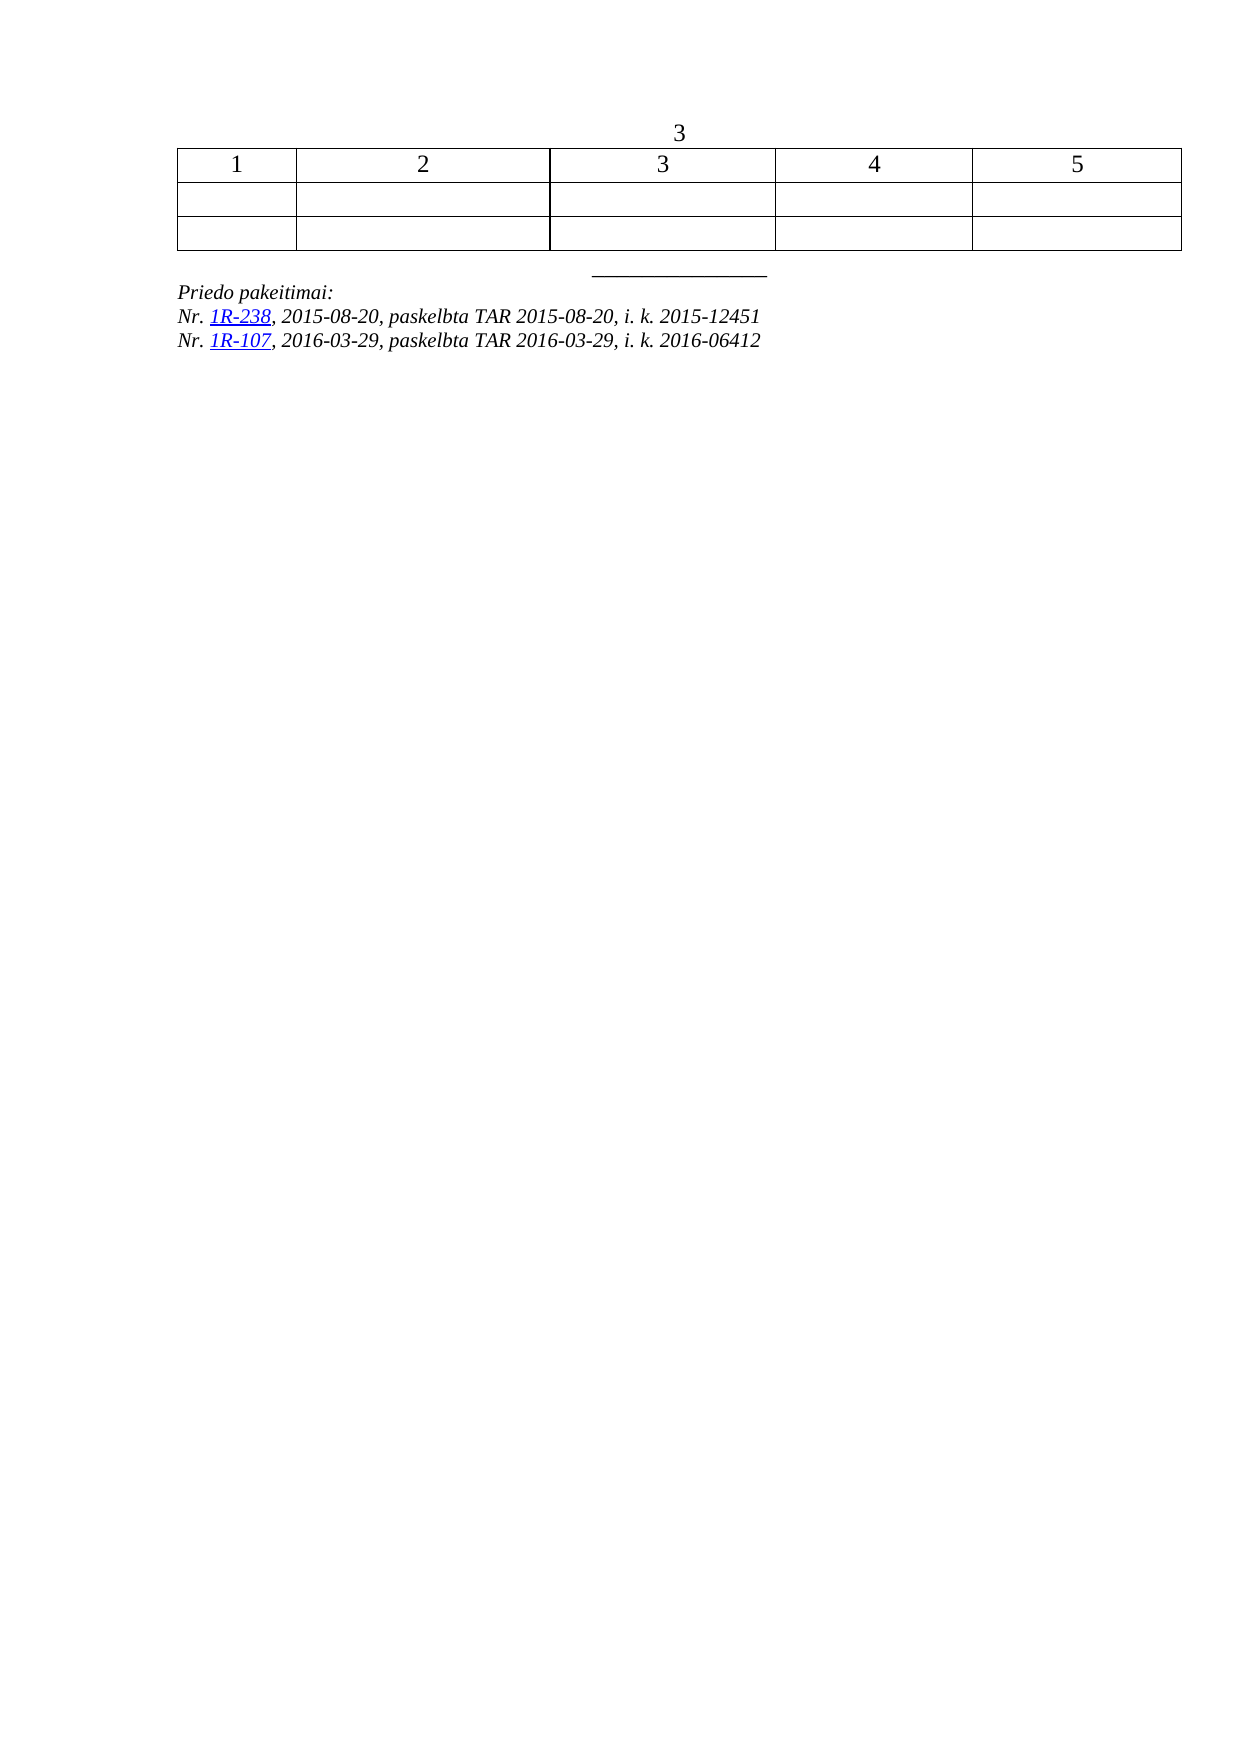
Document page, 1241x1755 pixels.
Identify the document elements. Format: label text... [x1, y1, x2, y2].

table_cell [776, 217, 972, 250]
text Nr. 1R-238, 2015-08-20, paskelbta TAR 2015-08-20, i. k. 2015-12451 [177, 304, 1181, 328]
table_cell [973, 217, 1181, 250]
text Nr. 1R-107, 2016-03-29, paskelbta TAR 2016-03-29, i. k. 2016-06412 [177, 328, 1181, 352]
table_cell [551, 217, 775, 250]
table_cell [973, 183, 1181, 216]
table_cell [551, 183, 775, 216]
text ______________ [177, 251, 1181, 279]
table_cell 2 [297, 149, 549, 182]
table_cell [297, 183, 549, 216]
table_cell 4 [776, 149, 972, 182]
table_cell [297, 217, 549, 250]
table_cell 1 [178, 149, 296, 182]
table_cell [776, 183, 972, 216]
table_cell [178, 183, 296, 216]
table_cell 5 [973, 149, 1181, 182]
table_cell 3 [551, 149, 775, 182]
table_cell [178, 217, 296, 250]
text Priedo pakeitimai: [177, 279, 1181, 304]
